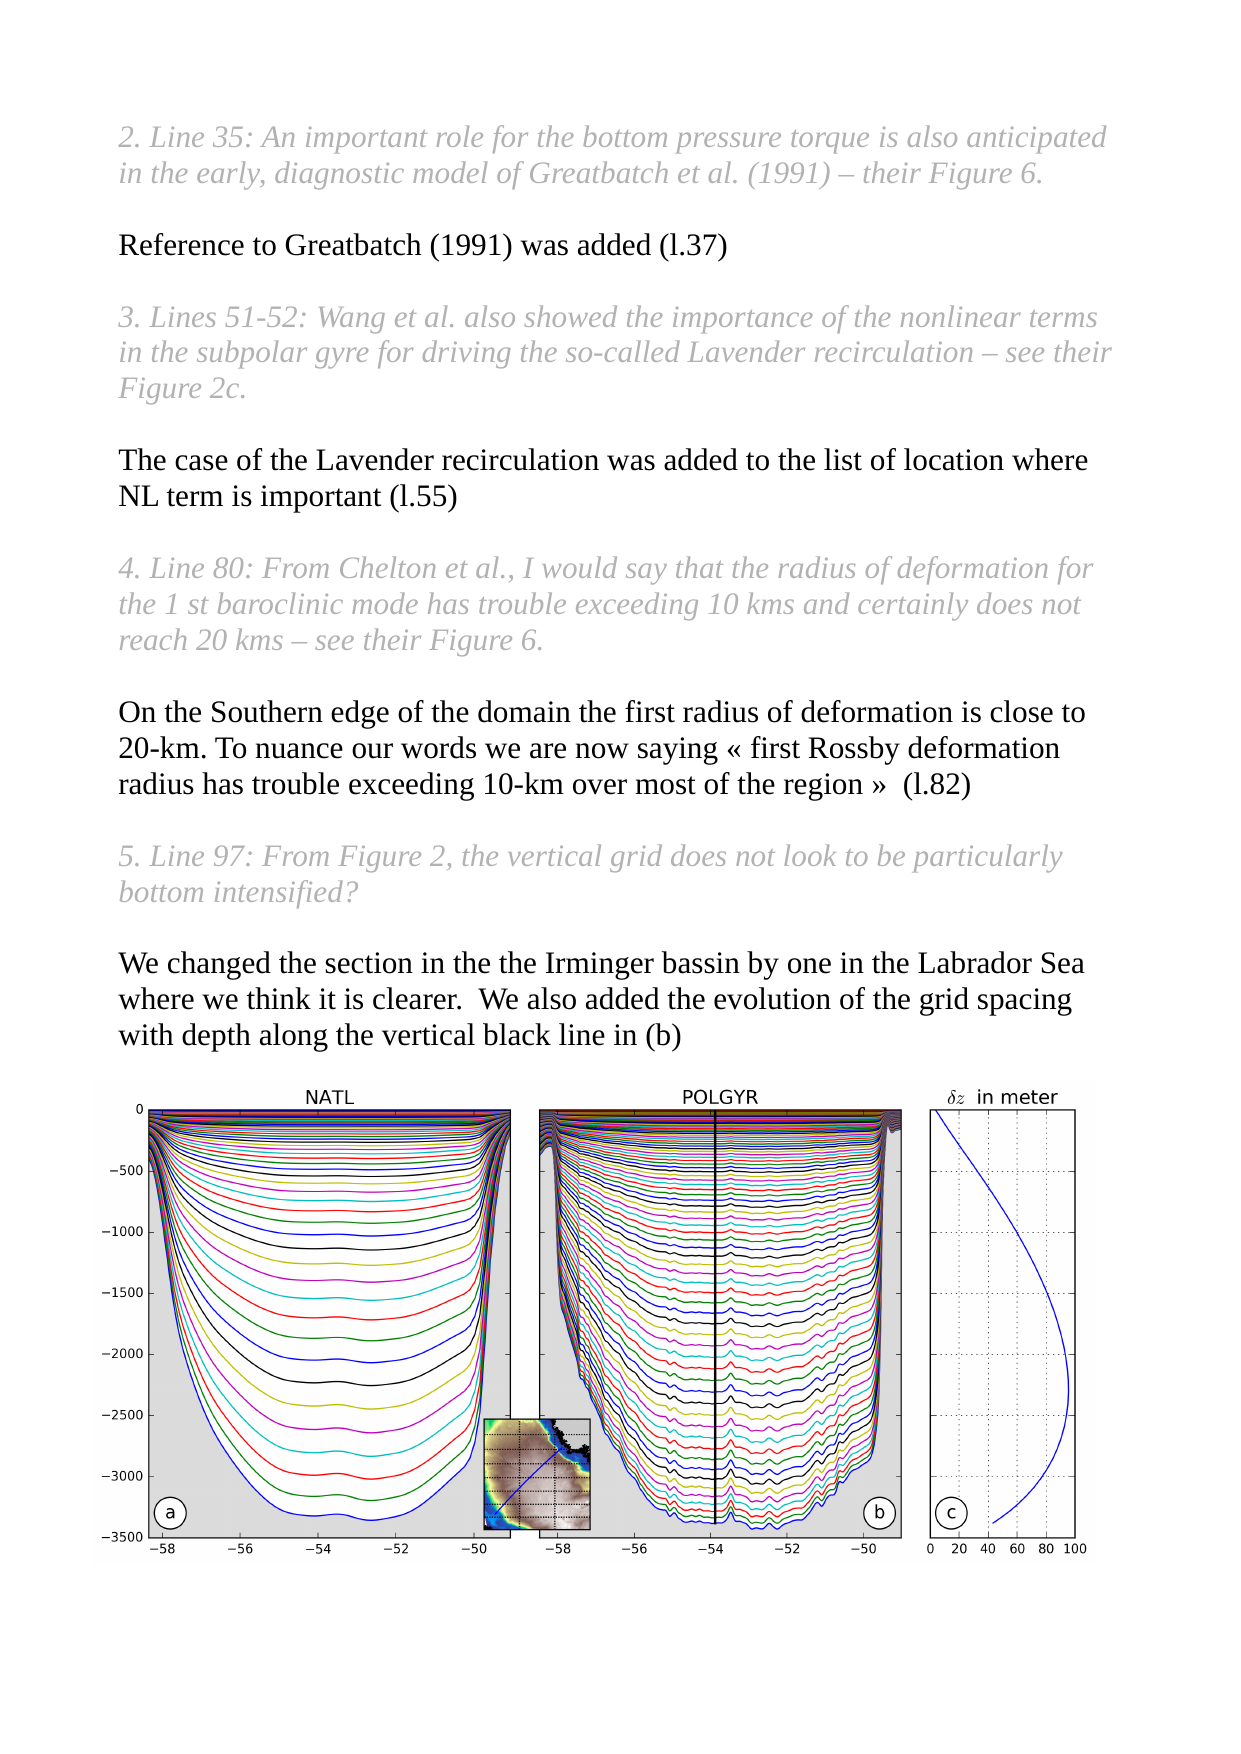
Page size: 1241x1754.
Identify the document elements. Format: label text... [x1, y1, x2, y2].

text 2. Line 35: An important role for the bottom pressure torque is also anticipated in the early, diagnostic model of Greatbatch et al. (1991) – their Figure 6. [118, 118, 1122, 190]
text We changed the section in the the Irminger bassin by one in the Labrador Sea where we think it is clearer. We also added the evolution of the grid spacing with depth along the vertical black line in (b) [118, 945, 1122, 1052]
text 4. Line 80: From Chelton et al., I would say that the radius of deformation for the 1 st baroclinic mode has trouble exceeding 10 kms and certainly does not reach 20 kms – see their Figure 6. [118, 549, 1122, 657]
text 3. Lines 51-52: Wang et al. also showed the importance of the nonlinear terms in the subpolar gyre for driving the so-called Lavender recirculation – see their Figure 2c. [118, 298, 1122, 406]
text The case of the Lavender recirculation was added to the list of location where NL term is important (l.55) [118, 442, 1122, 513]
text 5. Line 97: From Figure 2, the vertical grid does not look to be particularly bottom intensified? [118, 837, 1122, 909]
picture [91, 1080, 1096, 1565]
text On the Southern edge of the domain the first radius of deformation is close to 20-km. To nuance our words we are now saying « first Rossby deformation radius has trouble exceeding 10-km over most of the region » (l.82) [118, 693, 1122, 801]
text Reference to Greatbatch (1991) was added (l.37) [118, 226, 1122, 262]
